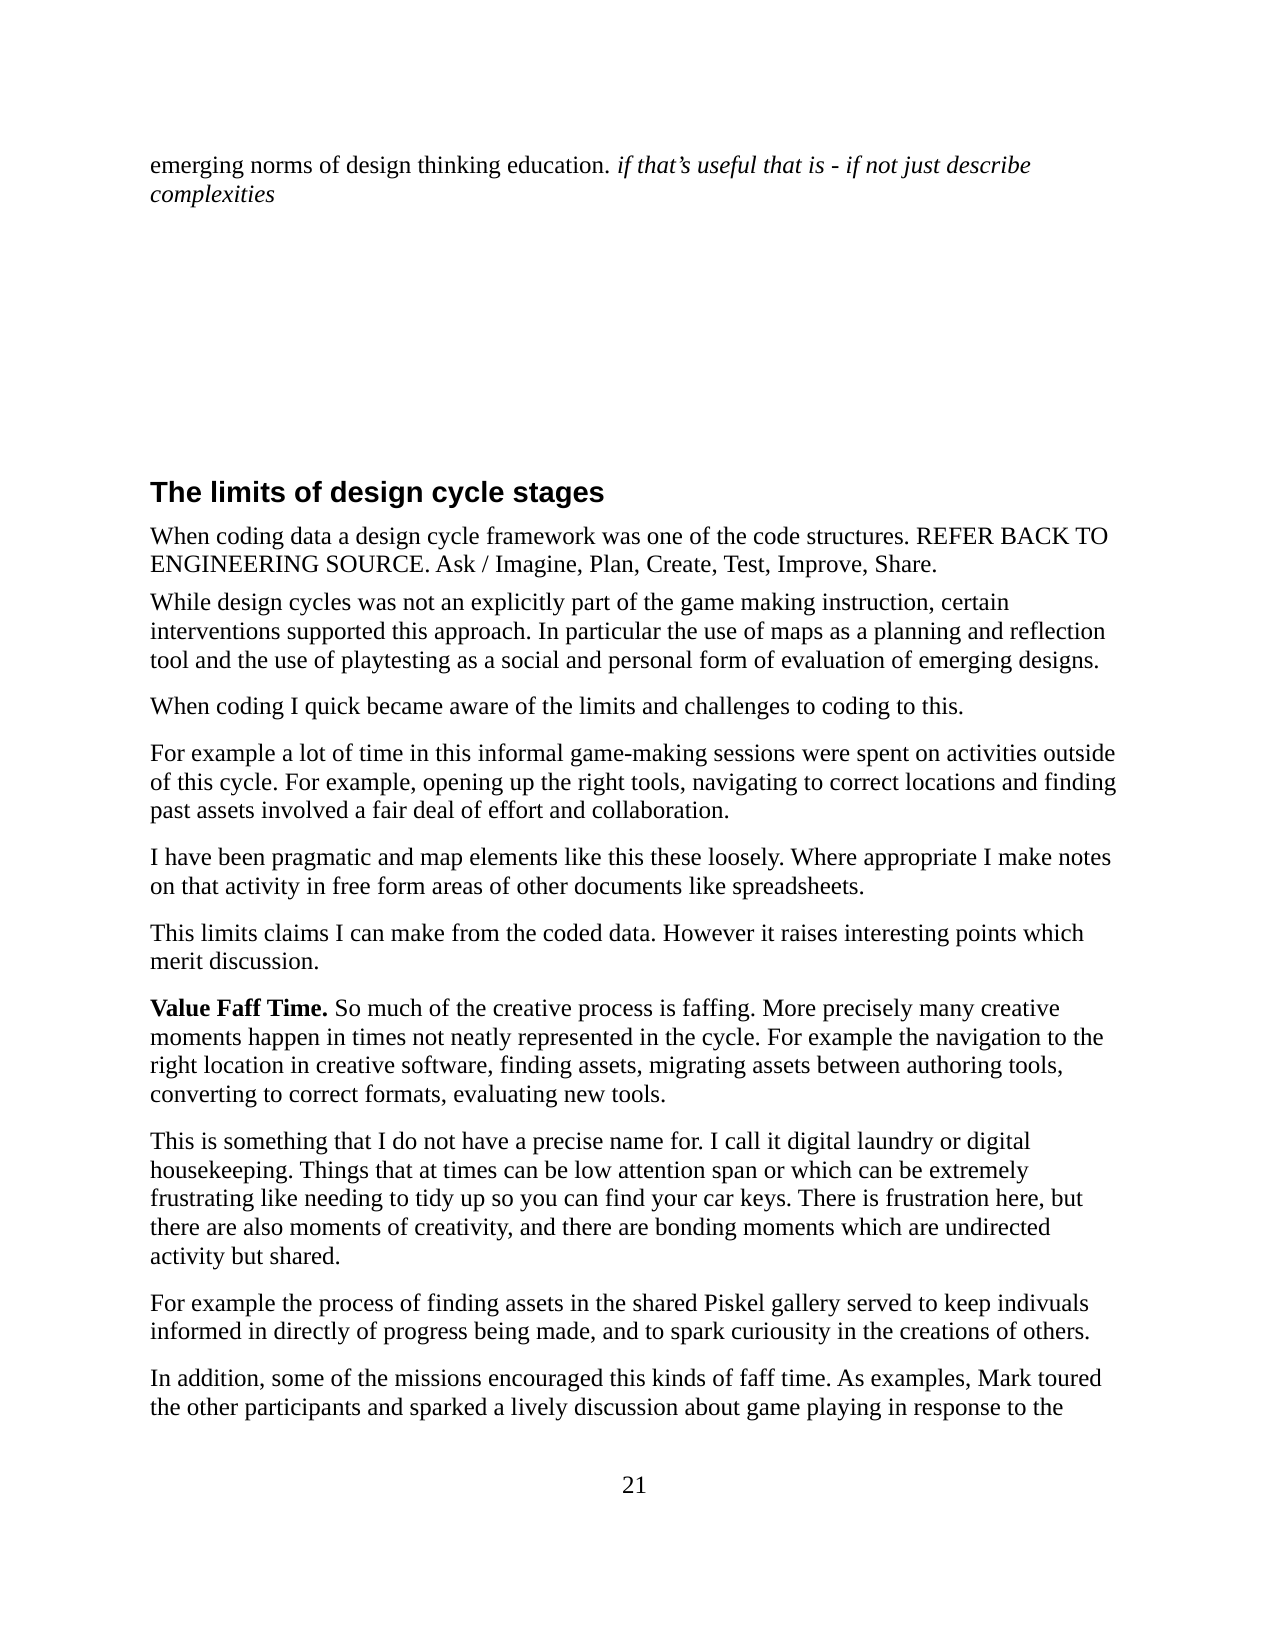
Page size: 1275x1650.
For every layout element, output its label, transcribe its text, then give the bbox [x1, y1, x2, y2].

text This is something that I do not have a precise name for. I call it digital laundry or digital housekeeping. Things that at times can be low attention span or which can be extremely frustrating like needing to tidy up so you can find your car keys. There is frustration here, but there are also moments of creativity, and there are bonding moments which are undirected activity but shared. [150, 1126, 1125, 1270]
text For example the process of finding assets in the shared Piskel gallery served to keep indivuals informed in directly of progress being made, and to spark curiousity in the creations of others. [150, 1288, 1125, 1345]
text In addition, some of the missions encouraged this kinds of faff time. As examples, Mark toured the other participants and sparked a lively discussion about game playing in response to the [150, 1363, 1125, 1421]
text For example a lot of time in this informal game-making sessions were spent on activities outside of this cycle. For example, opening up the right tools, navigating to correct locations and finding past assets involved a fair deal of effort and collaboration. [150, 738, 1125, 824]
text When coding I quick became aware of the limits and challenges to coding to this. [150, 691, 1125, 720]
subtitle The limits of design cycle stages [150, 475, 1125, 508]
text While design cycles was not an explicitly part of the game making instruction, certain interventions supported this approach. In particular the use of maps as a planning and reflection tool and the use of playtesting as a social and personal form of evaluation of emerging designs. [150, 587, 1125, 673]
text When coding data a design cycle framework was one of the code structures. REFER BACK TO ENGINEERING SOURCE. Ask / Imagine, Plan, Create, Test, Improve, Share. [150, 521, 1125, 578]
text This limits claims I can make from the coded data. However it raises interesting points which merit discussion. [150, 918, 1125, 975]
text I have been pragmatic and map elements like this these loosely. Where appropriate I make notes on that activity in free form areas of other documents like spreadsheets. [150, 842, 1125, 900]
text Value Faff Time. So much of the creative process is faffing. More precisely many creative moments happen in times not neatly represented in the cycle. For example the navigation to the right location in creative software, finding assets, migrating assets between authoring tools, converting to correct formats, evaluating new tools. [150, 993, 1125, 1108]
text emerging norms of design thinking education. if that’s useful that is - if not just describe complexities [150, 150, 1125, 207]
